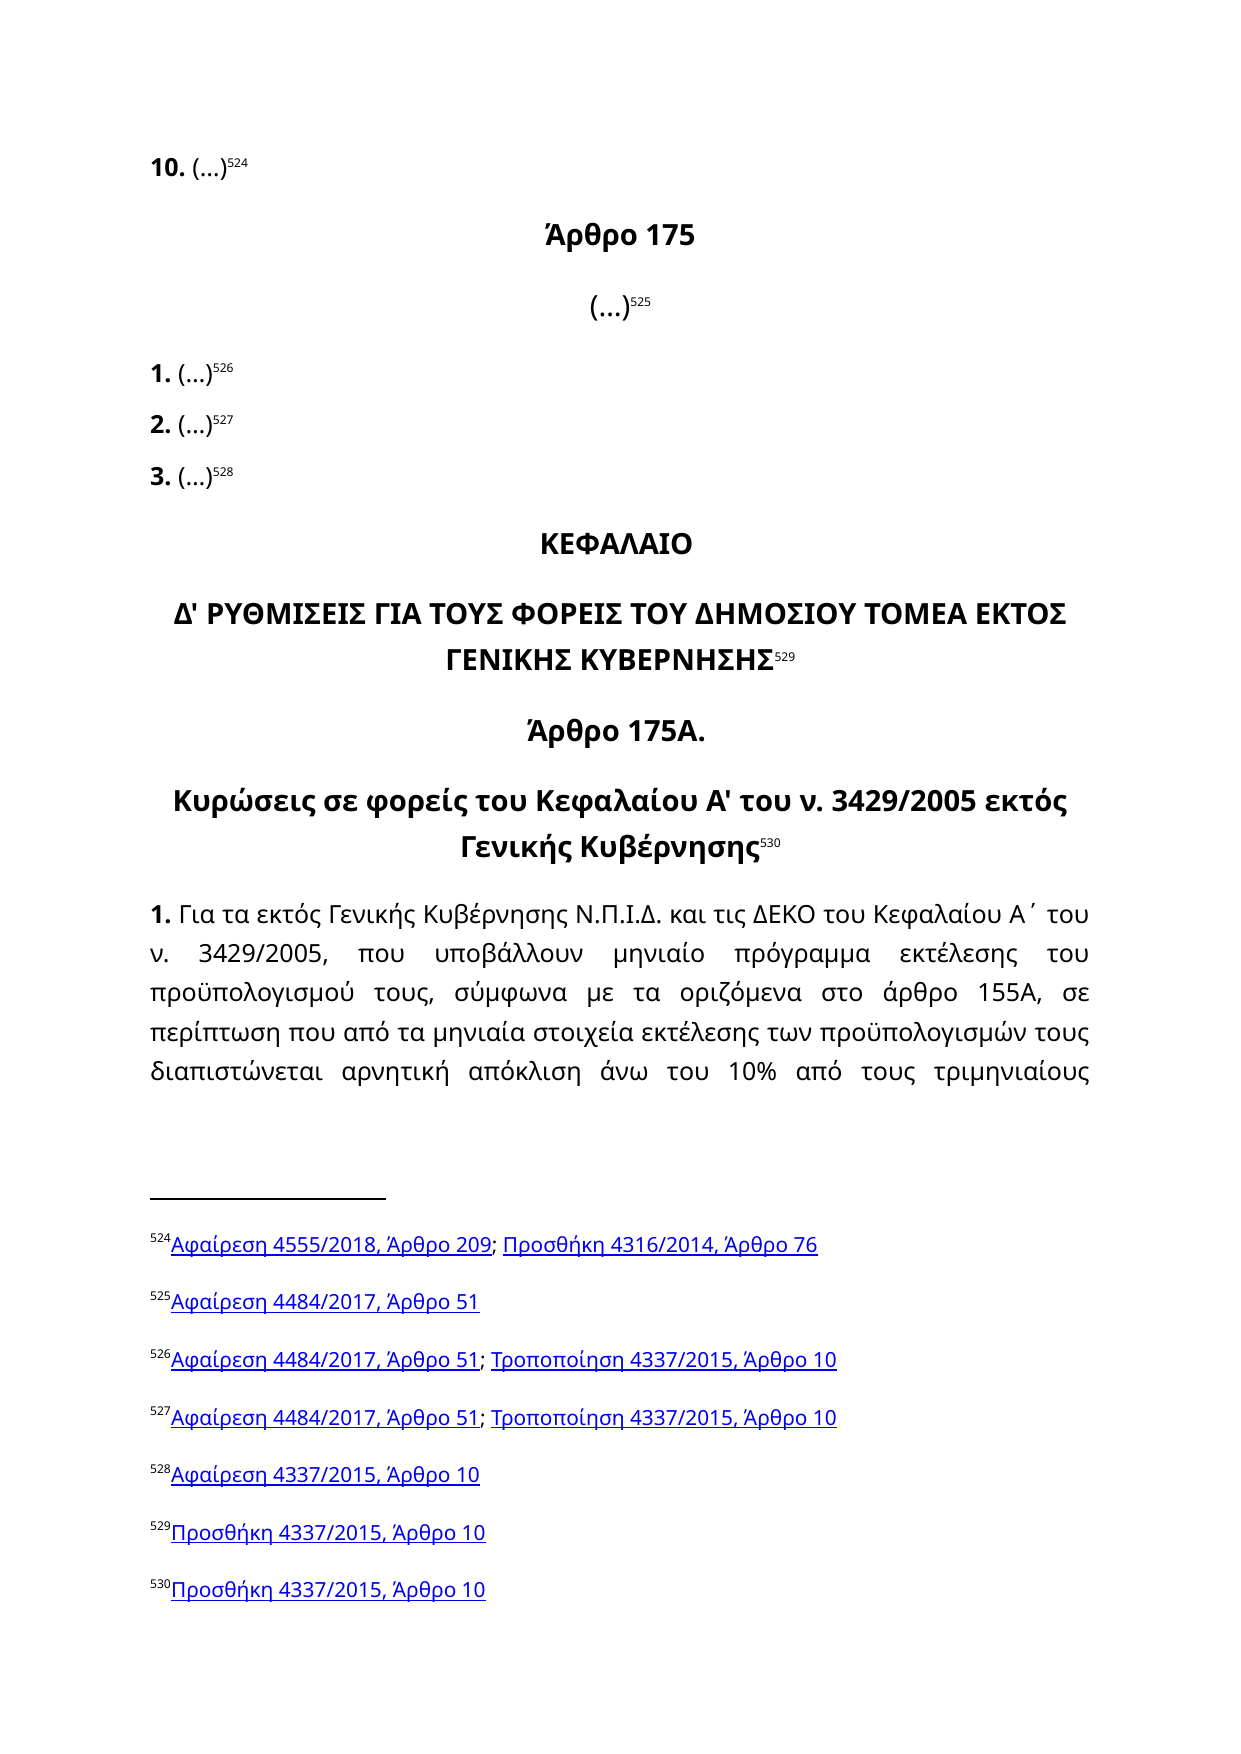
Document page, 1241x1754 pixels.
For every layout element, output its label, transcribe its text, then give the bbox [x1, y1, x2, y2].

subtitle Άρθρο 175Α. [150, 710, 1090, 749]
text 1. Για τα εκτός Γενικής Κυβέρνησης Ν.Π.Ι.Δ. και τις ΔΕΚΟ του Κεφαλαίου Α΄ του ν. 3429/2005, που υποβάλλουν µηνιαίο πρόγραµµα εκτέλεσης του προϋπολογισµού τους, σύµφωνα µε τα οριζόµενα στο άρθρο 155Α, σε περίπτωση που από τα µηνιαία στοιχεία εκτέλεσης των προϋπολογισµών τους διαπιστώνεται αρνητική απόκλιση άνω του 10% από τους τριµηνιαίους [150, 897, 1090, 1087]
text Αφαίρεση 4484/2017, Άρθρο 51 [150, 1287, 1090, 1316]
subtitle Κυρώσεις σε φορείς του Κεφαλαίου Α' του ν. 3429/2005 εκτός Γενικής Κυβέρνησης [150, 780, 1090, 866]
text 3. (…) [150, 459, 1090, 493]
text Αφαίρεση 4337/2015, Άρθρο 10 [150, 1460, 1090, 1489]
text Αφαίρεση 4484/2017, Άρθρο 51; Τροποποίηση 4337/2015, Άρθρο 10 [150, 1345, 1090, 1373]
subtitle (…) [150, 285, 1090, 324]
text Προσθήκη 4337/2015, Άρθρο 10 [150, 1576, 1090, 1604]
subtitle ΚΕΦΑΛΑΙΟ [150, 523, 1090, 563]
subtitle Δ' ΡΥΘΜΙΣΕΙΣ ΓΙΑ ΤΟΥΣ ΦΟΡΕΙΣ ΤΟΥ ΔΗΜΟΣΙΟΥ ΤΟΜΕΑ ΕΚΤΟΣ ΓΕΝΙΚΗΣ ΚΥΒΕΡΝΗΣΗΣ [150, 593, 1090, 679]
text Προσθήκη 4337/2015, Άρθρο 10 [150, 1518, 1090, 1546]
subtitle Άρθρο 175 [150, 214, 1090, 254]
text Αφαίρεση 4484/2017, Άρθρο 51; Τροποποίηση 4337/2015, Άρθρο 10 [150, 1403, 1090, 1431]
text 10. (…) [150, 150, 1090, 184]
text 1. (…) [150, 355, 1090, 389]
text Αφαίρεση 4555/2018, Άρθρο 209; Προσθήκη 4316/2014, Άρθρο 76 [150, 1230, 1090, 1258]
text 2. (…) [150, 407, 1090, 441]
